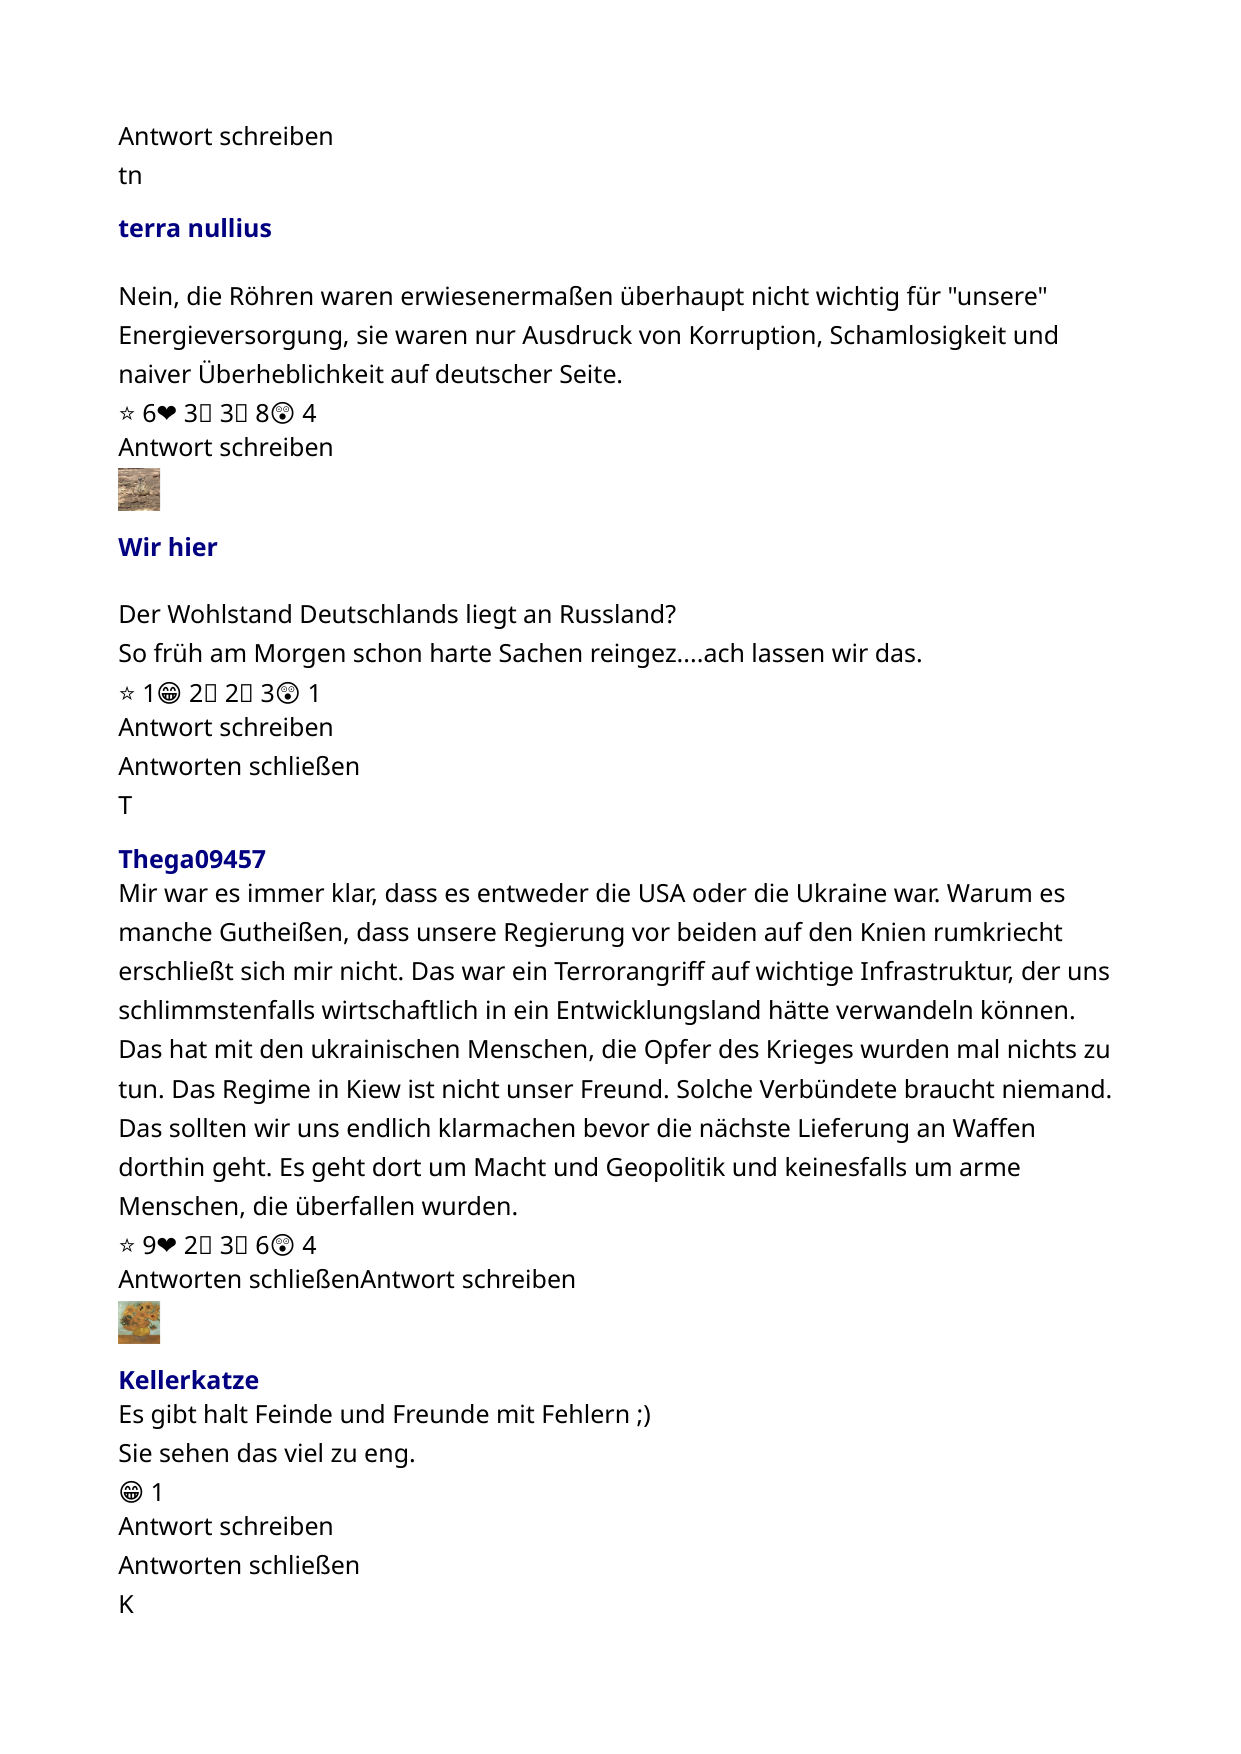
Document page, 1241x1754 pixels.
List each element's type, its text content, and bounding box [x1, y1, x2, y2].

text Antwort schreiben [118, 118, 1122, 152]
text K [118, 1587, 1122, 1621]
picture [118, 468, 161, 511]
text So früh am Morgen schon harte Sachen reingez....ach lassen wir das. [118, 636, 1122, 670]
text Antworten schließenAntwort schreiben [118, 1262, 1122, 1296]
text Nein, die Röhren waren erwiesenermaßen überhaupt nicht wichtig für "unsere" Energieversorgung, sie waren nur Ausdruck von Korruption, Schamlosigkeit und naiver Überheblichkeit auf deutscher Seite. [118, 278, 1122, 391]
picture [118, 1301, 161, 1344]
text Mir war es immer klar, dass es entweder die USA oder die Ukraine war. Warum es manche Gutheißen, dass unsere Regierung vor beiden auf den Knien rumkriecht erschließt sich mir nicht. Das war ein Terrorangriff auf wichtige Infrastruktur, der uns schlimmstenfalls wirtschaftlich in ein Entwicklungsland hätte verwandeln können. [118, 876, 1122, 1027]
text Antworten schließen [118, 1548, 1122, 1582]
subtitle Wir hier [118, 530, 1122, 564]
text Antwort schreiben [118, 709, 1122, 743]
text T [118, 788, 1122, 822]
subtitle terra nullius [118, 211, 1122, 245]
text Der Wohlstand Deutschlands liegt an Russland? [118, 597, 1122, 631]
text Antworten schließen [118, 748, 1122, 783]
text Das hat mit den ukrainischen Menschen, die Opfer des Krieges wurden mal nichts zu tun. Das Regime in Kiew ist nicht unser Freund. Solche Verbündete braucht niemand. Das sollten wir uns endlich klarmachen bevor die nächste Lieferung an Waffen dorthin geht. Es geht dort um Macht und Geopolitik und keinesfalls um arme Menschen, die überfallen wurden. [118, 1032, 1122, 1223]
text ⭐️ 6❤️ 3🙁 3🤨 8😲 4 [118, 396, 1122, 430]
text Es gibt halt Feinde und Freunde mit Fehlern ;) [118, 1396, 1122, 1430]
subtitle Kellerkatze [118, 1362, 1122, 1396]
text Sie sehen das viel zu eng. [118, 1436, 1122, 1469]
text Antwort schreiben [118, 430, 1122, 464]
text Antwort schreiben [118, 1509, 1122, 1543]
subtitle Thega09457 [118, 841, 1122, 876]
text ⭐️ 9❤️ 2🙁 3🤨 6😲 4 [118, 1228, 1122, 1262]
text tn [118, 157, 1122, 191]
text ⭐️ 1😁 2🙁 2🤨 3😲 1 [118, 675, 1122, 709]
text 😁 1 [118, 1475, 1122, 1509]
